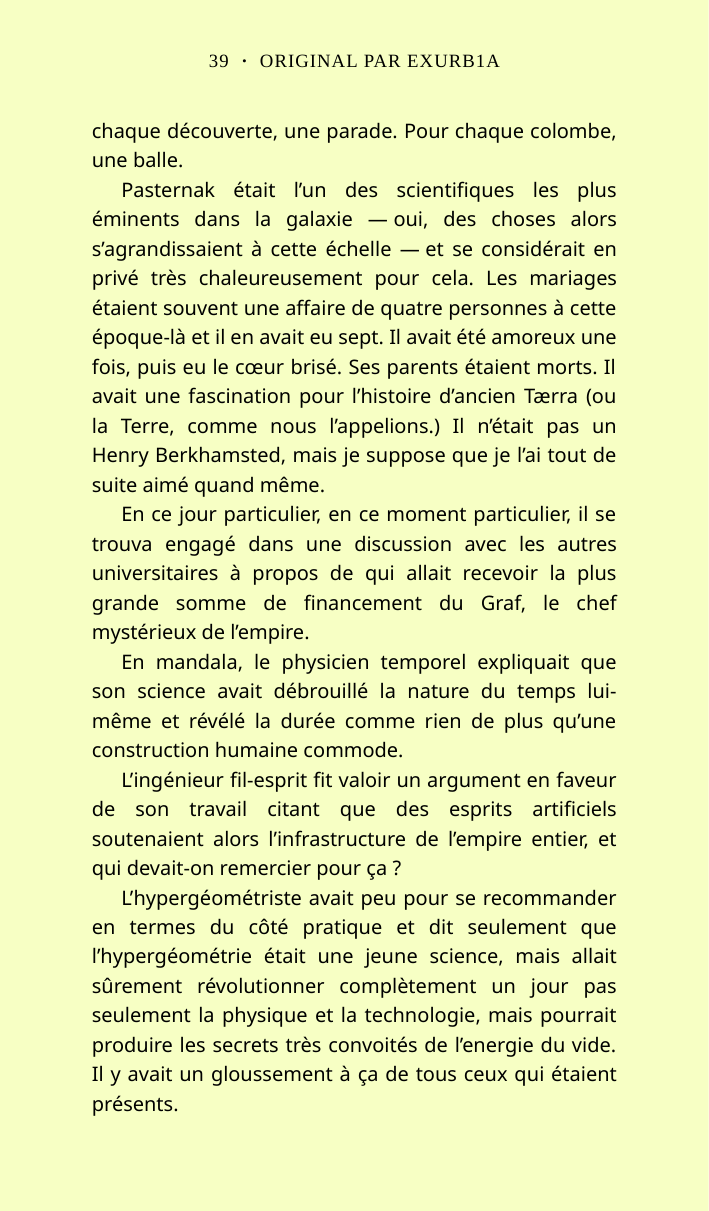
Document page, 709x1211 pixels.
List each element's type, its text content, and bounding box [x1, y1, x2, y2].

text Pasternak était l’un des scientifiques les plus éminents dans la galaxie — oui, des choses alors s’agrandissaient à cette échelle — et se considérait en privé très chaleureusement pour cela. Les mariages étaient souvent une affaire de quatre personnes à cette époque-là et il en avait eu sept. Il avait été amoreux une fois, puis eu le cœur brisé. Ses parents étaient morts. Il avait une fascination pour l’histoire d’ancien Tærra (ou la Terre, comme nous l’appelions.) Il n’était pas un Henry Berkhamsted, mais je suppose que je l’ai tout de suite aimé quand même. [92, 174, 617, 498]
text L’ingénieur fil-esprit fit valoir un argument en faveur de son travail citant que des esprits artificiels soutenaient alors l’infrastructure de l’empire entier, et qui devait-on remercier pour ça ? [92, 763, 617, 881]
text En mandala, le physicien temporel expliquait que son science avait débrouillé la nature du temps lui-même et révélé la durée comme rien de plus qu’une construction humaine commode. [92, 646, 617, 763]
text L’hypergéométriste avait peu pour se recommander en termes du côté pratique et dit seulement que l’hypergéométrie était une jeune science, mais allait sûrement révolutionner complètement un jour pas seulement la physique et la technologie, mais pourrait produire les secrets très convoités de l’energie du vide. Il y avait un gloussement à ça de tous ceux qui étaient présents. [92, 881, 617, 1117]
text chaque découverte, une parade. Pour chaque colombe, une balle. [92, 115, 617, 174]
text En ce jour particulier, en ce moment particulier, il se trouva engagé dans une discussion avec les autres universitaires à propos de qui allait recevoir la plus grande somme de financement du Graf, le chef mystérieux de l’empire. [92, 498, 617, 646]
